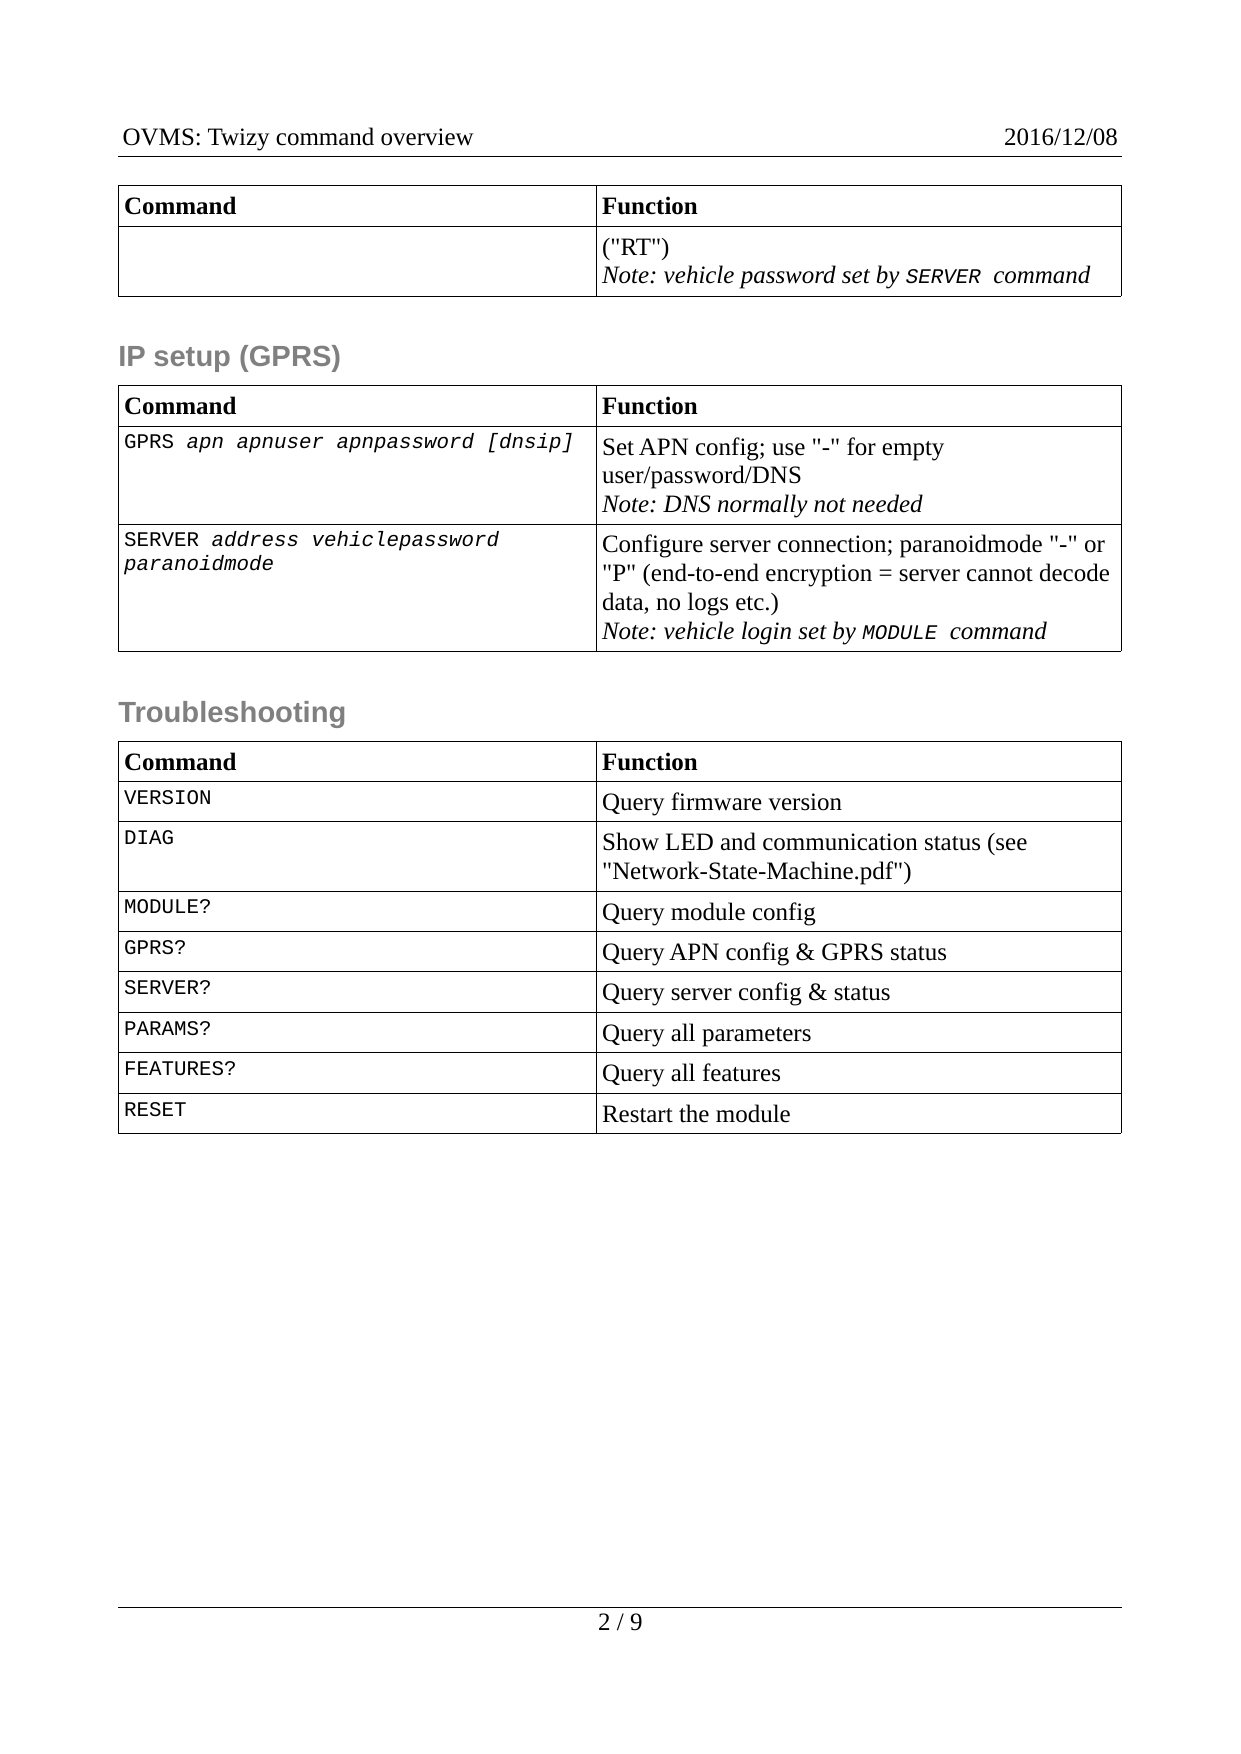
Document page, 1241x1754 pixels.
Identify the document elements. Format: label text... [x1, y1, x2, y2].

table_header Function [597, 742, 1121, 781]
table_cell [119, 227, 596, 296]
table_cell Configure server connection; paranoidmode "-" or "P" (end-to-end encryption = server cannot decode data, no logs etc.) Note: vehicle login set by MODULE command [597, 525, 1121, 651]
table_header Command [119, 186, 596, 226]
table_cell FEATURES? [119, 1053, 596, 1093]
subtitle Troubleshooting [118, 694, 1122, 728]
table_cell Show LED and communication status (see "Network-State-Machine.pdf") [597, 822, 1121, 891]
table_header Command [119, 386, 596, 426]
table_cell Query all parameters [597, 1013, 1121, 1052]
table_cell SERVER? [119, 972, 596, 1012]
table_cell GPRS? [119, 932, 596, 971]
table_cell MODULE? [119, 892, 596, 931]
table_cell GPRS apn apnuser apnpassword [dnsip] [119, 427, 596, 523]
table_cell Query APN config & GPRS status [597, 932, 1121, 971]
table_header Command [119, 742, 596, 781]
table_cell PARAMS? [119, 1013, 596, 1052]
table_cell Query firmware version [597, 782, 1121, 821]
table_header Function [597, 186, 1121, 226]
table_cell DIAG [119, 822, 596, 891]
table_cell Set APN config; use "-" for empty user/password/DNS Note: DNS normally not needed [597, 427, 1121, 523]
table_cell Restart the module [597, 1094, 1121, 1133]
table_cell Query server config & status [597, 972, 1121, 1012]
table_cell VERSION [119, 782, 596, 821]
table_cell SERVER address vehiclepassword paranoidmode [119, 525, 596, 651]
table_cell Query all features [597, 1053, 1121, 1093]
table_header Function [597, 386, 1121, 426]
table_cell Query module config [597, 892, 1121, 931]
table_cell ("RT") Note: vehicle password set by SERVER command [597, 227, 1121, 296]
table_cell RESET [119, 1094, 596, 1133]
subtitle IP setup (GPRS) [118, 339, 1122, 373]
